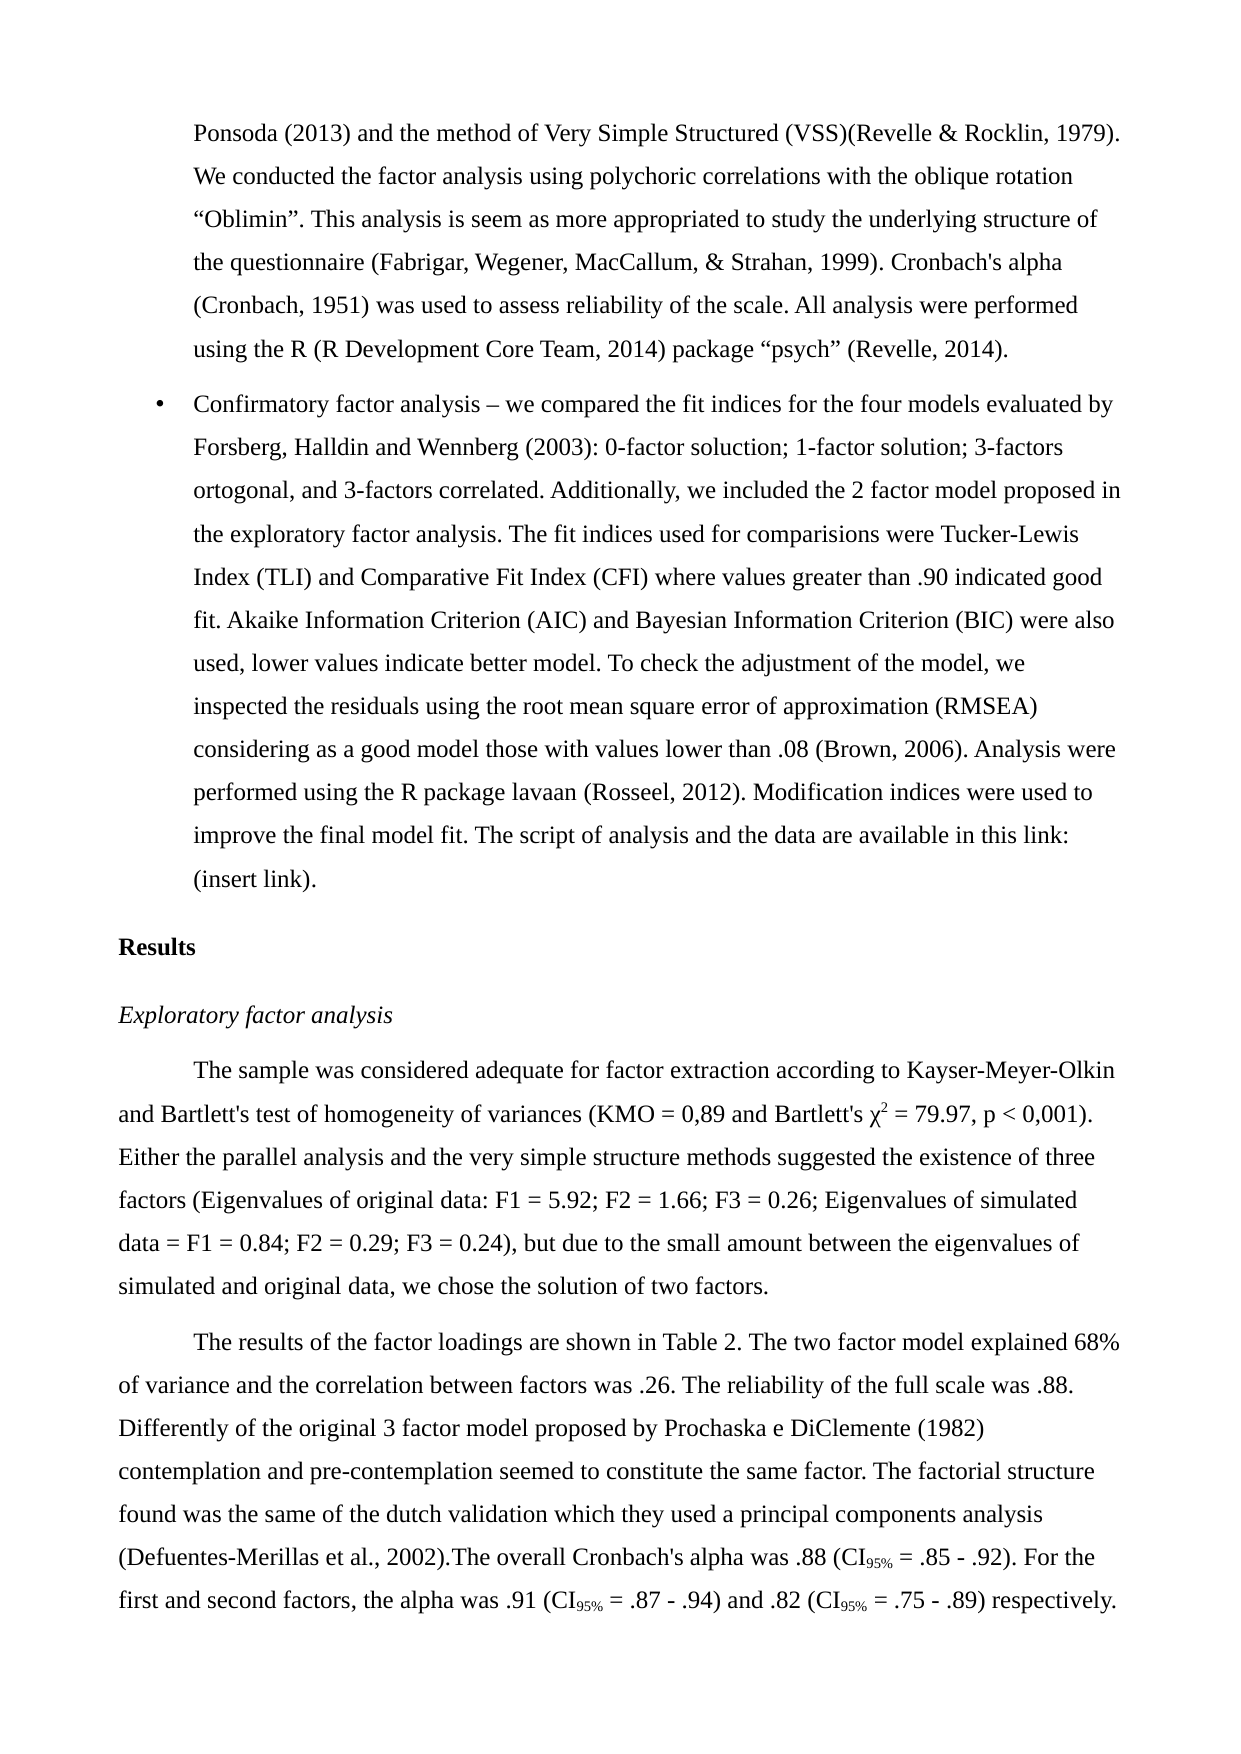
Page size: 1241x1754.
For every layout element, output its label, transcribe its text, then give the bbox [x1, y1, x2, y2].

list Confirmatory factor analysis – we compared the fit indices for the four models evaluated by Forsberg, Halldin and Wennberg (2003): 0-factor soluction; 1-factor solution; 3-factors ortogonal, and 3-factors correlated. Additionally, we included the 2 factor model proposed in the exploratory factor analysis. The fit indices used for comparisions were Tucker-Lewis Index (TLI) and Comparative Fit Index (CFI) where values greater than .90 indicated good fit. Akaike Information Criterion (AIC) and Bayesian Information Criterion (BIC) were also used, lower values indicate better model. To check the adjustment of the model, we inspected the residuals using the root mean square error of approximation (RMSEA) considering as a good model those with values lower than .08 (Brown, 2006). Analysis were performed using the R package lavaan (Rosseel, 2012). Modification indices were used to improve the final model fit. The script of analysis and the data are available in this link: (insert link). [156, 389, 1122, 892]
text The sample was considered adequate for factor extraction according to Kayser-Meyer-Olkin and Bartlett's test of homogeneity of variances (KMO = 0,89 and Bartlett's χ2 = 79.97, p < 0,001). Either the parallel analysis and the very simple structure methods suggested the existence of three factors (Eigenvalues of original data: F1 = 5.92; F2 = 1.66; F3 = 0.26; Eigenvalues of simulated data = F1 = 0.84; F2 = 0.29; F3 = 0.24), but due to the small amount between the eigenvalues of simulated and original data, we chose the solution of two factors. [118, 1056, 1122, 1300]
text The results of the factor loadings are shown in Table 2. The two factor model explained 68% of variance and the correlation between factors was .26. The reliability of the full scale was .88. Differently of the original 3 factor model proposed by Prochaska e DiClemente (1982) contemplation and pre-contemplation seemed to constitute the same factor. The factorial structure found was the same of the dutch validation which they used a principal components analysis (Defuentes-Merillas et al., 2002).The overall Cronbach's alpha was .88 (CI95% = .85 - .92). For the first and second factors, the alpha was .91 (CI95% = .87 - .94) and .82 (CI95% = .75 - .89) respectively. [118, 1327, 1122, 1614]
list Ponsoda (2013) and the method of Very Simple Structured (VSS)(Revelle & Rocklin, 1979). We conducted the factor analysis using polychoric correlations with the oblique rotation “Oblimin”. This analysis is seem as more appropriated to study the underlying structure of the questionnaire (Fabrigar, Wegener, MacCallum, & Strahan, 1999). Cronbach's alpha (Cronbach, 1951) was used to assess reliability of the scale. All analysis were performed using the R (R Development Core Team, 2014) package “psych” (Revelle, 2014). [156, 118, 1122, 362]
subtitle Results [118, 932, 1122, 961]
subtitle Exploratory factor analysis [118, 1000, 1122, 1029]
